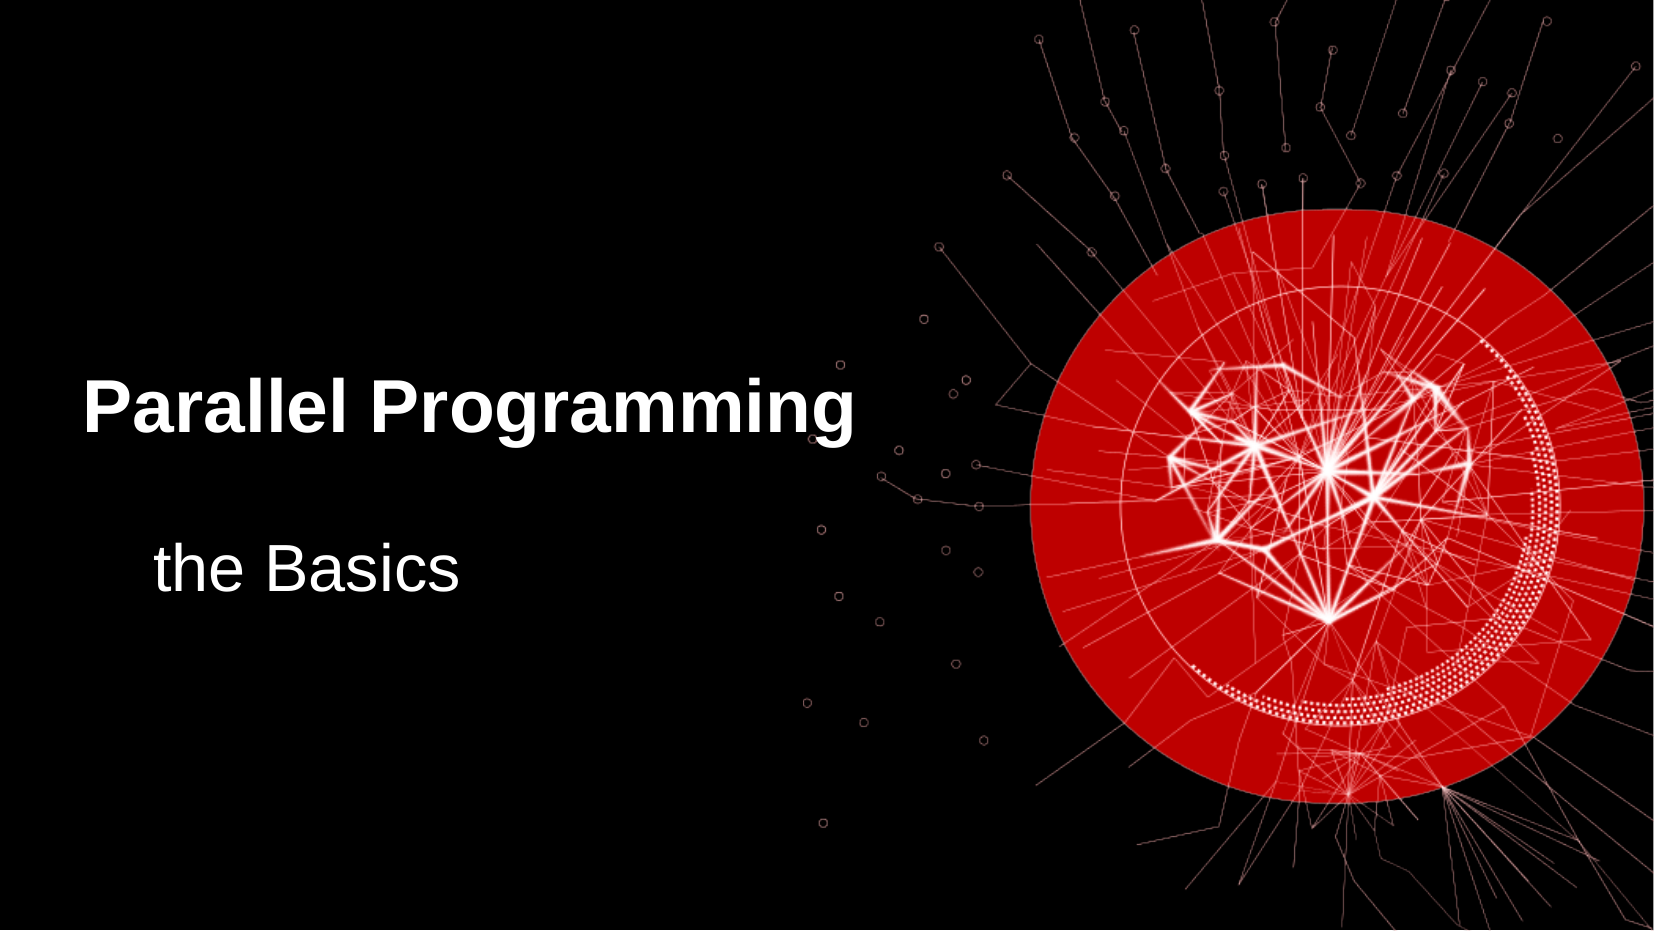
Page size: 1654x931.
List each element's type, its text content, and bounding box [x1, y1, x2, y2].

picture [803, 0, 1654, 931]
title Parallel Programming [82, 328, 1571, 485]
list the Basics [82, 531, 1571, 875]
